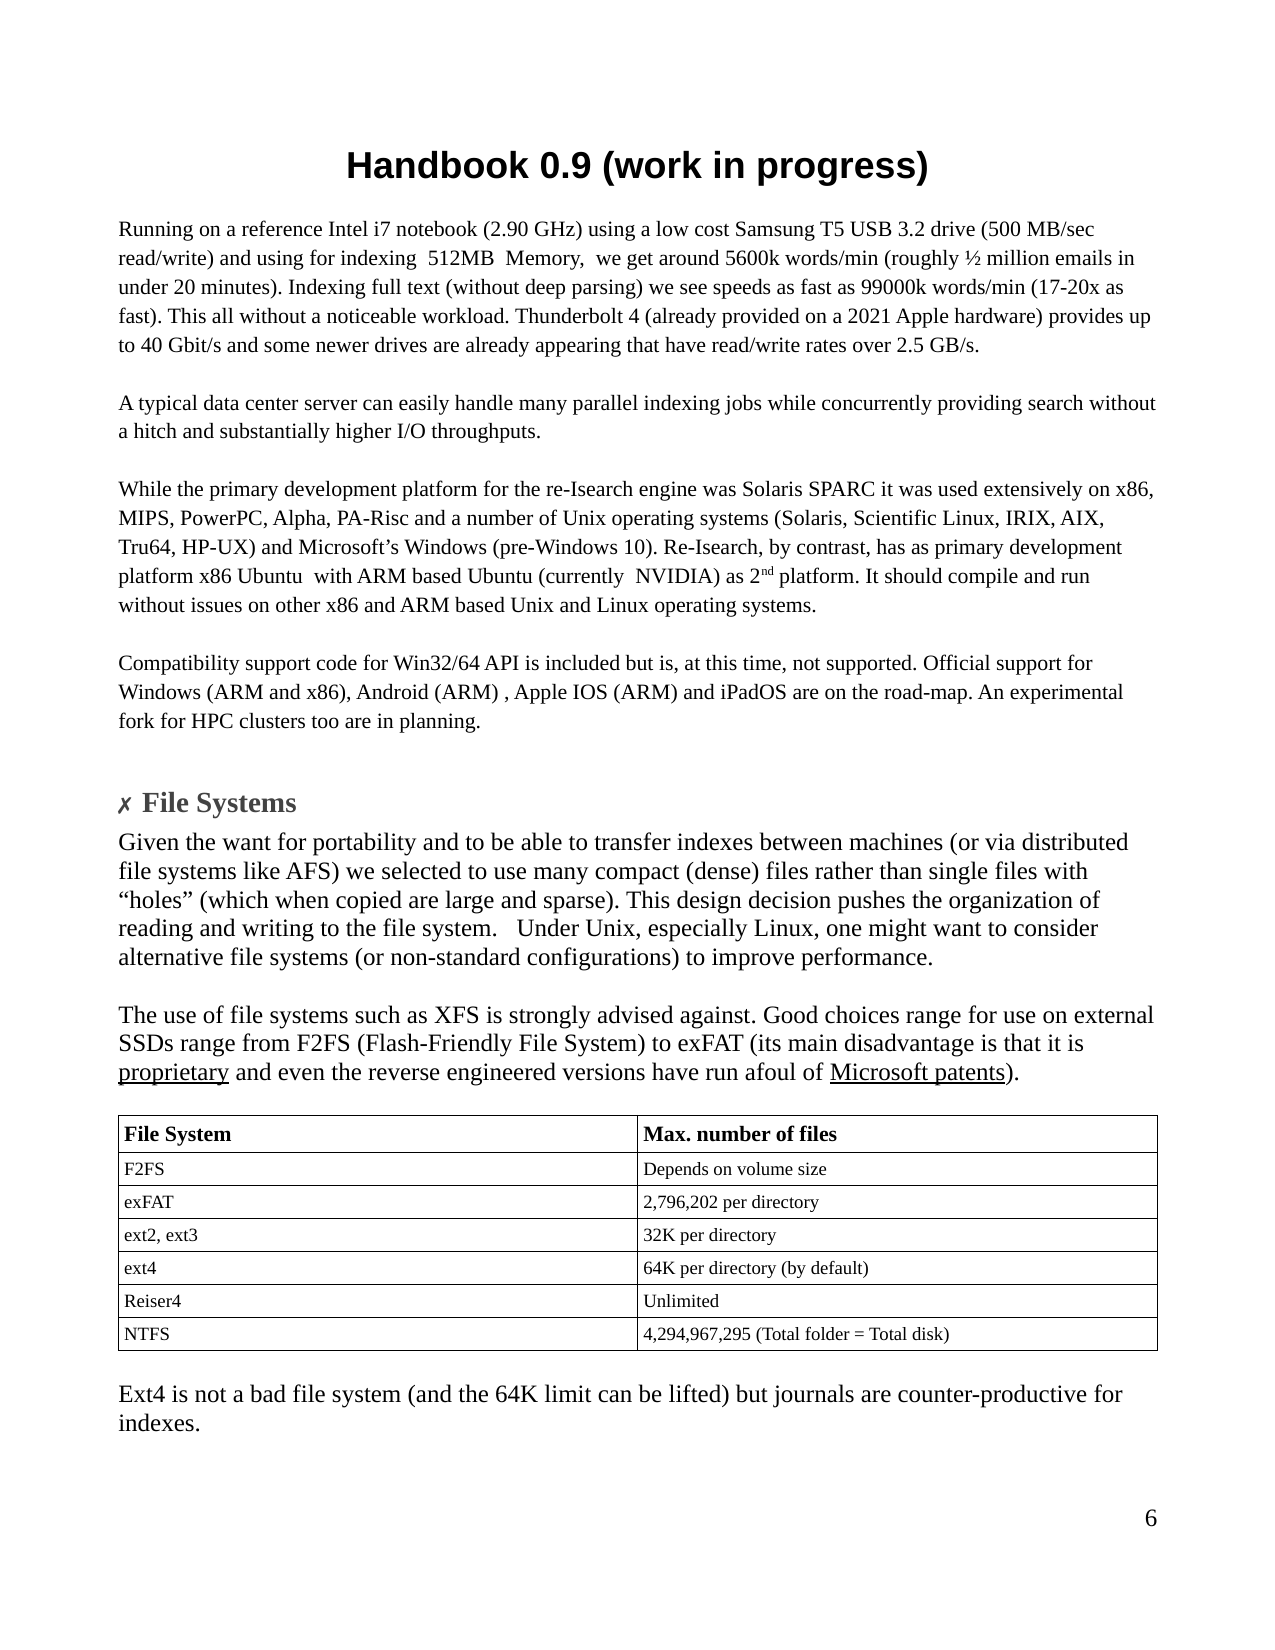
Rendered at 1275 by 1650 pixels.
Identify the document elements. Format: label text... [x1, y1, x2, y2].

text The use of file systems such as XFS is strongly advised against. Good choices range for use on external SSDs range from F2FS (Flash-Friendly File System) to exFAT (its main disadvantage is that it is proprietary and even the reverse engineered versions have run afoul of Microsoft patents). [118, 1000, 1157, 1086]
table_cell F2FS [119, 1153, 637, 1185]
table_cell ext2, ext3 [119, 1219, 637, 1251]
text Compatibility support code for Win32/64 API is included but is, at this time, not supported. Official support for Windows (ARM and x86), Android (ARM) , Apple IOS (ARM) and iPadOS are on the road-map. An experimental fork for HPC clusters too are in planning. [118, 650, 1157, 733]
text Running on a reference Intel i7 notebook (2.90 GHz) using a low cost Samsung T5 USB 3.2 drive (500 MB/sec read/write) and using for indexing 512MB Memory, we get around 5600k words/min (roughly ½ million emails in under 20 minutes). Indexing full text (without deep parsing) we see speeds as fast as 99000k words/min (17-20x as fast). This all without a noticeable workload. Thunderbolt 4 (already provided on a 2021 Apple hardware) provides up to 40 Gbit/s and some newer drives are already appearing that have read/write rates over 2.5 GB/s. [118, 216, 1157, 357]
table_cell 64K per directory (by default) [638, 1252, 1157, 1284]
text Given the want for portability and to be able to transfer indexes between machines (or via distributed file systems like AFS) we selected to use many compact (dense) files rather than single files with “holes” (which when copied are large and sparse). This design decision pushes the organization of reading and writing to the file system. Under Unix, especially Linux, one might want to consider alternative file systems (or non-standard configurations) to improve performance. [118, 827, 1157, 971]
text While the primary development platform for the re-Isearch engine was Solaris SPARC it was used extensively on x86, MIPS, PowerPC, Alpha, PA-Risc and a number of Unix operating systems (Solaris, Scientific Linux, IRIX, AIX, Tru64, HP-UX) and Microsoft’s Windows (pre-Windows 10). Re-Isearch, by contrast, has as primary development platform x86 Ubuntu with ARM based Ubuntu (currently NVIDIA) as 2nd platform. It should compile and run without issues on other x86 and ARM based Unix and Linux operating systems. [118, 476, 1157, 617]
subtitle File Systems [118, 785, 1157, 819]
table_header File System [119, 1116, 637, 1152]
table_cell ext4 [119, 1252, 637, 1284]
table_cell 32K per directory [638, 1219, 1157, 1251]
table_cell Reiser4 [119, 1285, 637, 1317]
table_cell exFAT [119, 1186, 637, 1218]
text Ext4 is not a bad file system (and the 64K limit can be lifted) but journals are counter-productive for indexes. [118, 1379, 1157, 1437]
table_cell 2,796,202 per directory [638, 1186, 1157, 1218]
table_cell Depends on volume size [638, 1153, 1157, 1185]
table_cell Unlimited [638, 1285, 1157, 1317]
table_cell 4,294,967,295 (Total folder = Total disk) [638, 1318, 1157, 1350]
table_cell NTFS [119, 1318, 637, 1350]
table_header Max. number of files [638, 1116, 1157, 1152]
text A typical data center server can easily handle many parallel indexing jobs while concurrently providing search without a hitch and substantially higher I/O throughputs. [118, 389, 1157, 444]
